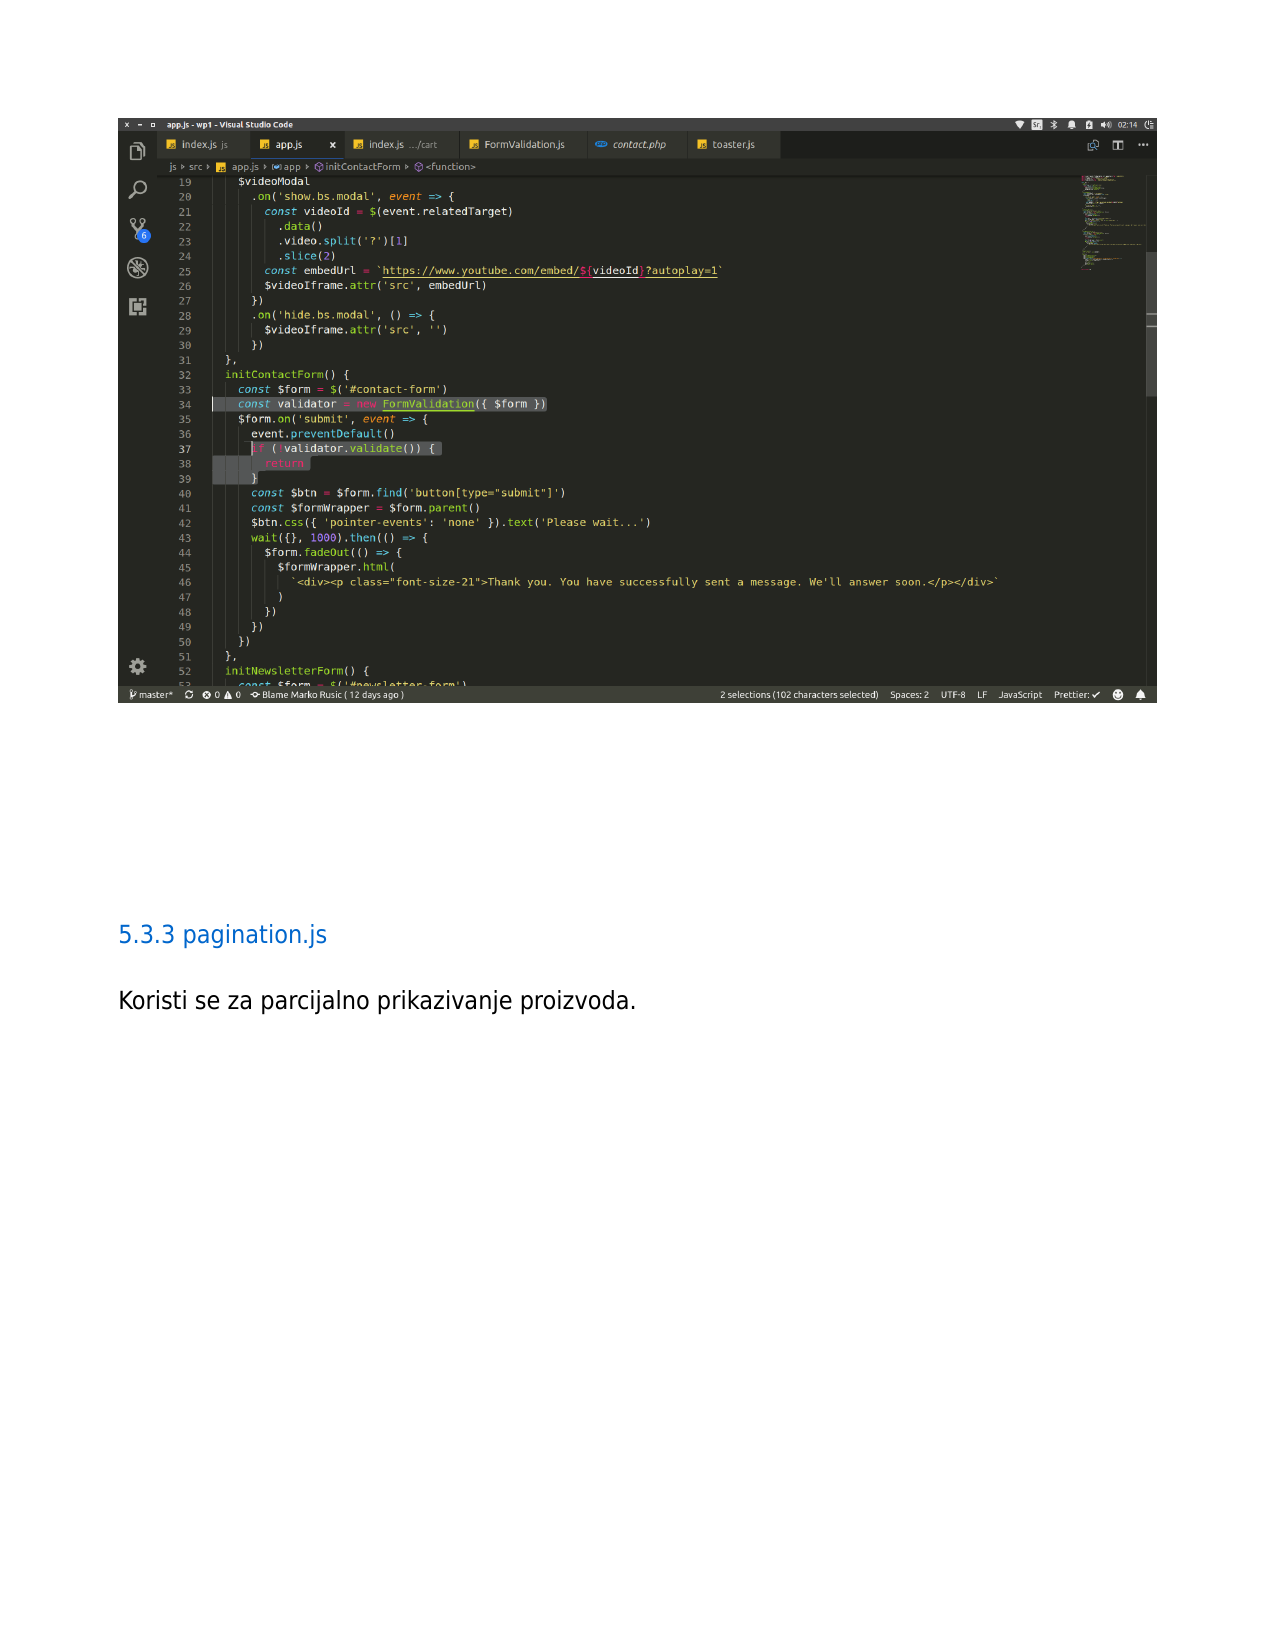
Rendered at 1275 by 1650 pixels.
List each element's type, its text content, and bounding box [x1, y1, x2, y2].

text 5.3.3 pagination.js [118, 921, 1157, 950]
text Koristi se za parcijalno prikazivanje proizvoda. [118, 986, 1157, 1015]
picture [118, 118, 1157, 703]
